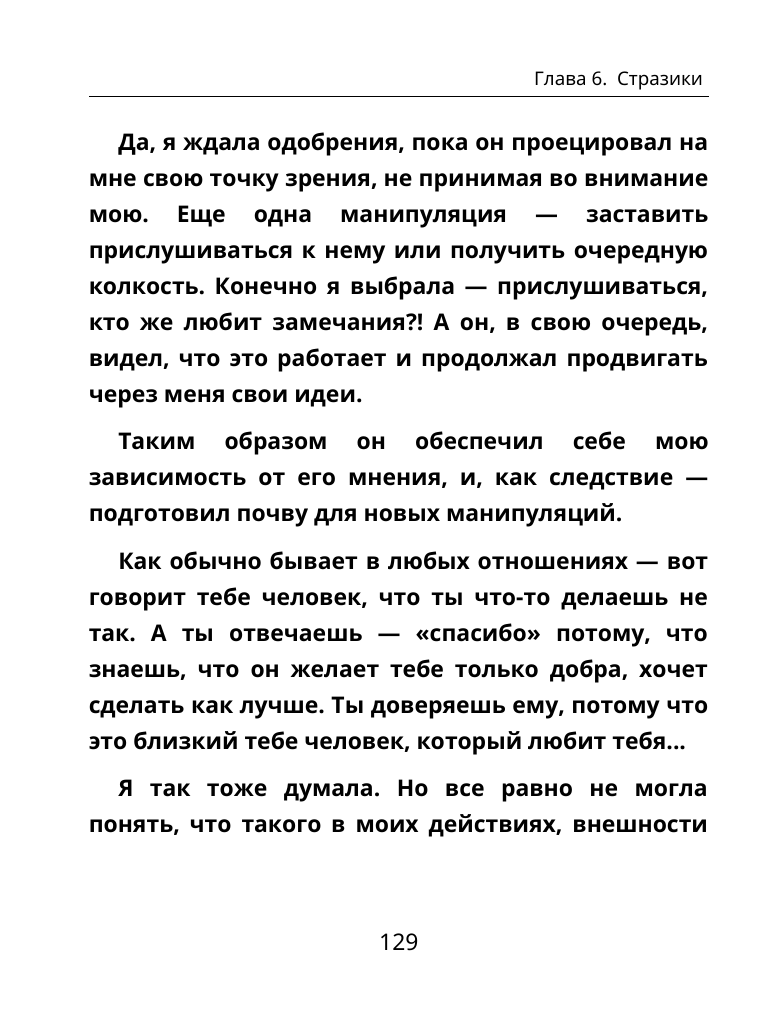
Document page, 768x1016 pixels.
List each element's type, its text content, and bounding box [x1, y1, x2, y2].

text Таким образом он обеспечил себе мою зависимость от его мнения, и, как следствие — подготовил почву для новых манипуляций. [88, 425, 709, 528]
text Как обычно бывает в любых отношениях — вот говорит тебе человек, что ты что-то делаешь не так. А ты отвечаешь — «спасибо» потому, что знаешь, что он желает тебе только добра, хочет сделать как лучше. Ты доверяешь ему, потому что это близкий тебе человек, который любит тебя... [88, 545, 709, 756]
text Да, я ждала одобрения, пока он проецировал на мне свою точку зрения, не принимая во внимание мою. Еще одна манипуляция — заставить прислушиваться к нему или получить очередную колкость. Конечно я выбрала — прислушиваться, кто же любит замечания?! А он, в свою очередь, видел, что это работает и продолжал продвигать через меня свои идеи. [88, 126, 709, 409]
text Я так тоже думала. Но все равно не могла понять, что такого в моих действиях, внешности [88, 772, 709, 839]
